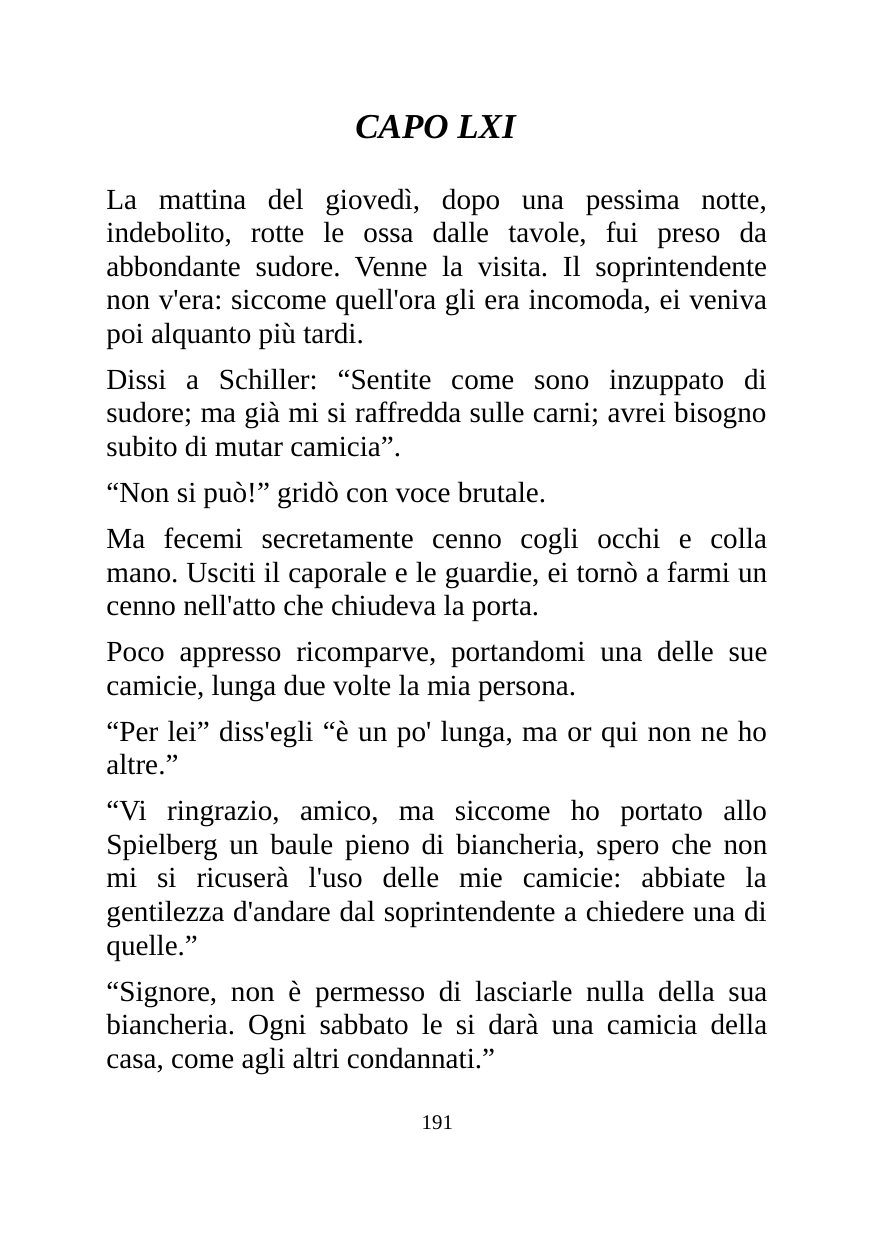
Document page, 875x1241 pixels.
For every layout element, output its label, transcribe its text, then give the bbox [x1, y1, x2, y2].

text “Signore, non è permesso di lasciarle nulla della sua biancheria. Ogni sabbato le si darà una camicia della casa, come agli altri condannati.” [106, 974, 768, 1074]
text “Non si può!” gridò con voce brutale. [106, 475, 768, 509]
subtitle CAPO LXI [106, 106, 768, 146]
text La mattina del giovedì, dopo una pessima notte, indebolito, rotte le ossa dalle tavole, fui preso da abbondante sudore. Venne la visita. Il soprintendente non v'era: siccome quell'ora gli era incomoda, ei veniva poi alquanto più tardi. [106, 182, 768, 349]
text Poco appresso ricomparve, portandomi una delle sue camicie, lunga due volte la mia persona. [106, 634, 768, 701]
text “Per lei” diss'egli “è un po' lunga, ma or qui non ne ho altre.” [106, 714, 768, 781]
text “Vi ringrazio, amico, ma siccome ho portato allo Spielberg un baule pieno di biancheria, spero che non mi si ricuserà l'uso delle mie camicie: abbiate la gentilezza d'andare dal soprintendente a chiedere una di quelle.” [106, 793, 768, 961]
text Dissi a Schiller: “Sentite come sono inzuppato di sudore; ma già mi si raffredda sulle carni; avrei bisogno subito di mutar camicia”. [106, 362, 768, 463]
text Ma fecemi secretamente cenno cogli occhi e colla mano. Usciti il caporale e le guardie, ei tornò a farmi un cenno nell'atto che chiudeva la porta. [106, 521, 768, 622]
